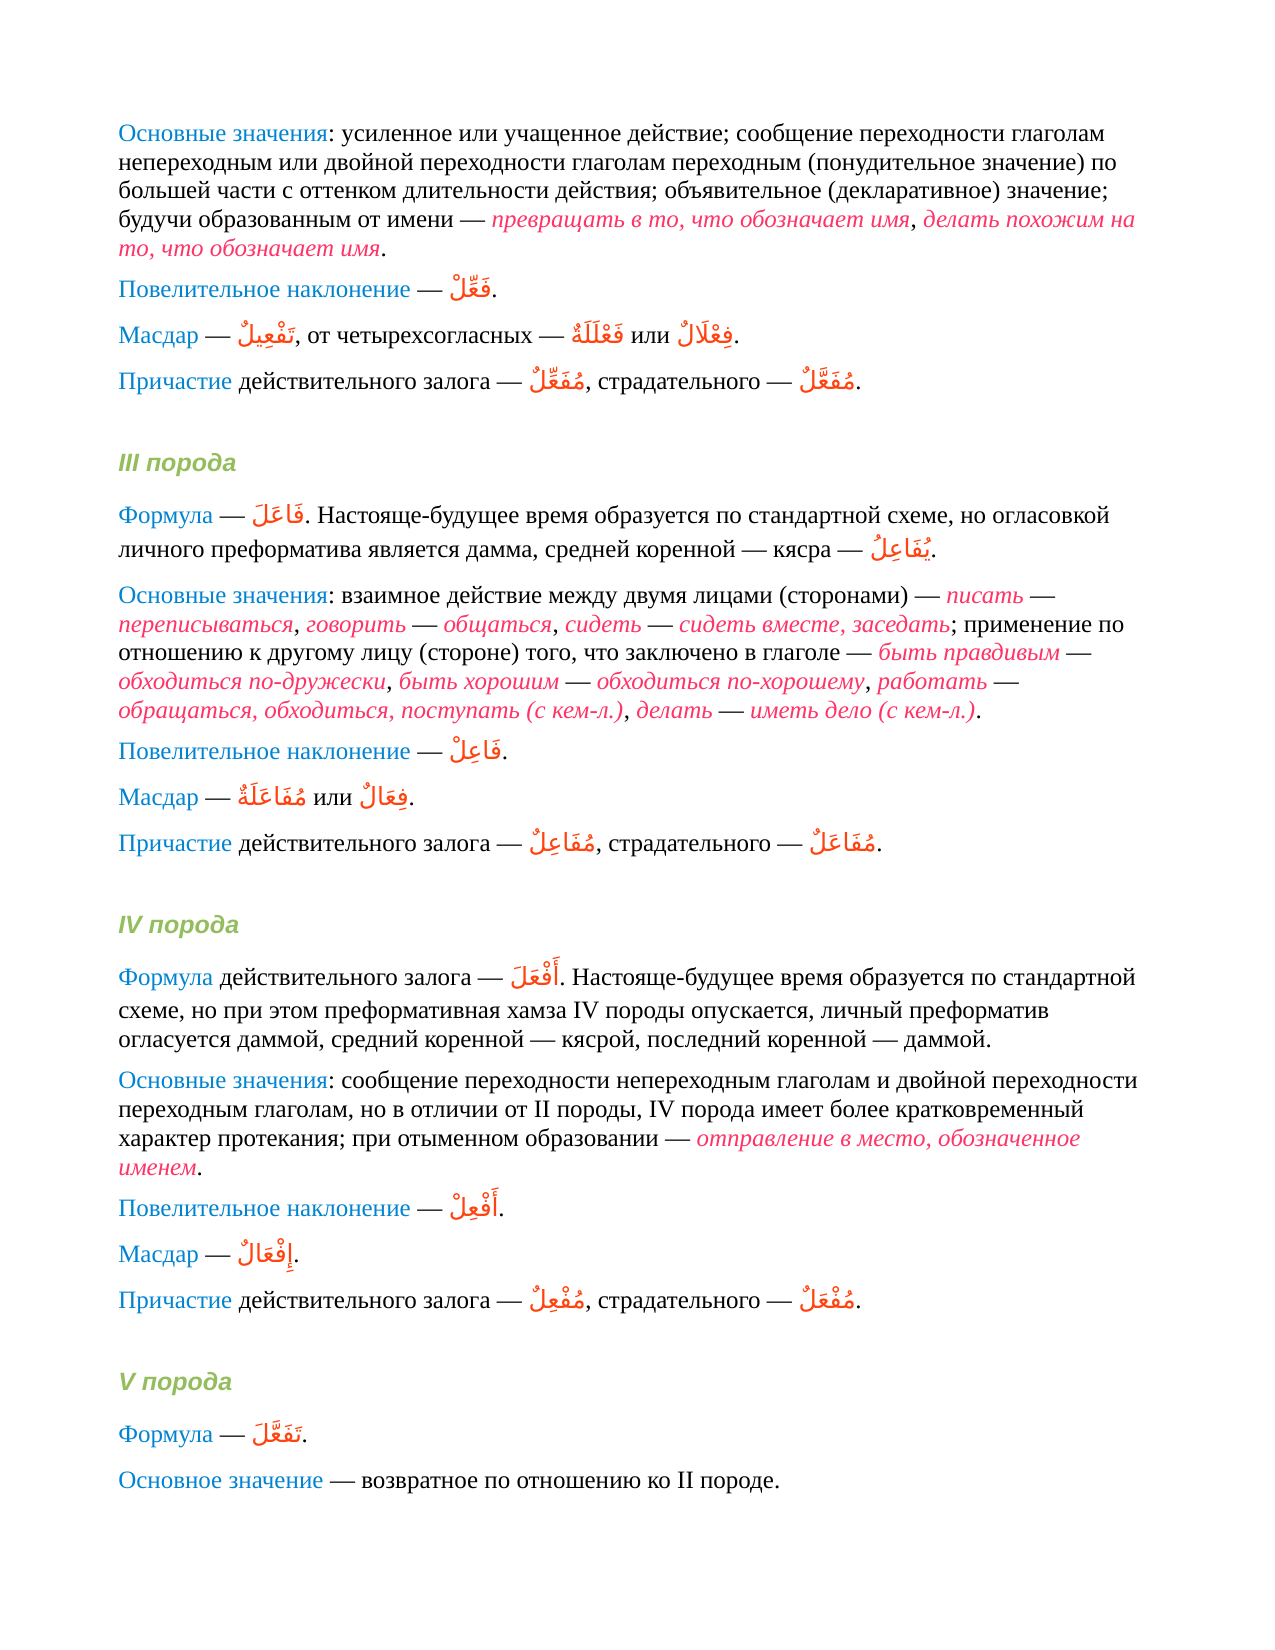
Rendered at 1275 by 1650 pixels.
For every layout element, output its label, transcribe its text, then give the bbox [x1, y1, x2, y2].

text Основные значения: сообщение переходности непереходным глаголам и двойной переходности переходным глаголам, но в отличии от II породы, IV порода имеет более кратковременный характер протекания; при отыменном образовании — отправление в место, обозначенное именем. [118, 1066, 1157, 1181]
subtitle III порода [118, 448, 1157, 477]
text Повелительное наклонение — فَعِّلْ. [118, 274, 1157, 308]
text Причастие действительного залога — مُفَاعِلٌ, страдательного — مُفَاعَلٌ. [118, 828, 1157, 862]
text Причастие действительного залога — مُفْعِلٌ, страдательного — مُفْعَلٌ. [118, 1285, 1157, 1319]
subtitle IV порода [118, 910, 1157, 938]
text Причастие действительного залога — مُفَعِّلٌ, страдательного — مُفَعَّلٌ. [118, 366, 1157, 400]
text Масдар — إِفْعَالٌ. [118, 1239, 1157, 1273]
text Масдар — مُفَاعَلَةٌ или فِعَالٌ. [118, 782, 1157, 816]
text Формула действительного залога — أَفْعَلَ. Настояще-будущее время образуется по стандартной схеме, но при этом преформативная хамза IV породы опускается, личный преформатив огласуется даммой, средний коренной — кясрой, последний коренной — даммой. [118, 962, 1157, 1053]
text Масдар — تَفْعِيلٌ, от четырехсогласных — فَعْلَلَةٌ или فِعْلَالٌ. [118, 320, 1157, 354]
text Повелительное наклонение — أَفْعِلْ. [118, 1193, 1157, 1227]
text Повелительное наклонение — فَاعِلْ. [118, 736, 1157, 770]
text Формула — فَاعَلَ. Настояще-будущее время образуется по стандартной схеме, но огласовкой личного преформатива является дамма, средней коренной — кясра — يُفَاعِلُ. [118, 500, 1157, 567]
subtitle V порода [118, 1367, 1157, 1395]
text Основное значение — возвратное по отношению ко II породе. [118, 1465, 1157, 1494]
text Формула — تَفَعَّلَ. [118, 1419, 1157, 1453]
text Основные значения: взаимное действие между двумя лицами (сторонами) — писать — переписываться, говорить — общаться, сидеть — сидеть вместе, заседать; применение по отношению к другому лицу (стороне) того, что заключено в глаголе — быть правдивым — обходиться по-дружески, быть хорошим — обходиться по-хорошему, работать — обращаться, обходиться, поступать (с кем-л.), делать — иметь дело (с кем-л.). [118, 580, 1157, 724]
text Основные значения: усиленное или учащенное действие; сообщение переходности глаголам непереходным или двойной переходности глаголам переходным (понудительное значение) по большей части с оттенком длительности действия; объявительное (декларативное) значение; будучи образованным от имени — превращать в то, что обозначает имя, делать похожим на то, что обозначает имя. [118, 118, 1157, 262]
